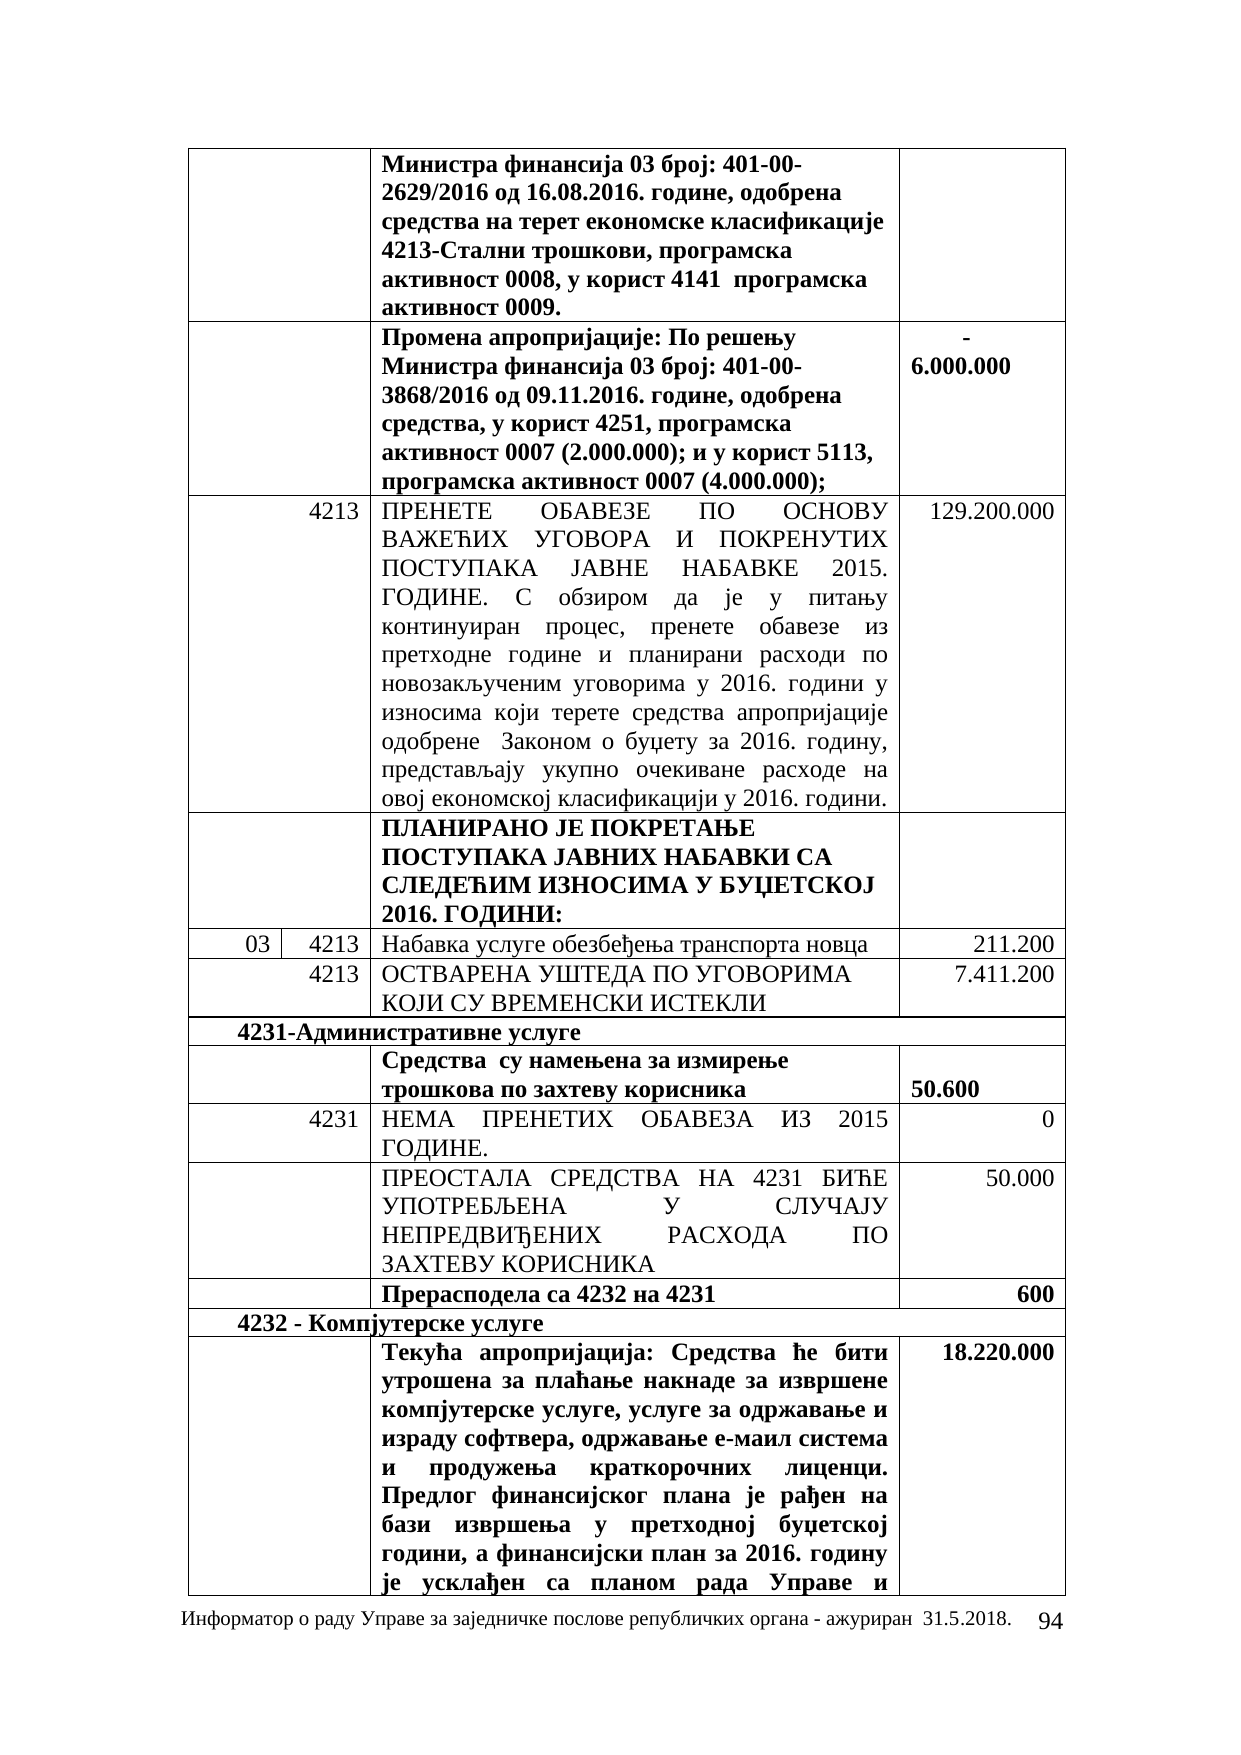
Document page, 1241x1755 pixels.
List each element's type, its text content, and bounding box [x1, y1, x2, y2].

table_cell 211.200 [900, 929, 1065, 958]
table_cell [189, 1163, 370, 1278]
table_cell ОСТВАРЕНА УШТЕДА ПО УГОВОРИМА КОЈИ СУ ВРЕМЕНСКИ ИСТЕКЛИ [371, 959, 899, 1016]
table_cell ПЛАНИРАНО ЈЕ ПОКРЕТАЊЕ ПОСТУПАКА ЈАВНИХ НАБАВКИ СА СЛЕДЕЋИМ ИЗНОСИМА У БУЏЕТСКОЈ 2016. ГОДИНИ: [371, 813, 899, 928]
table_cell Министра финансија 03 број: 401-00-2629/2016 од 16.08.2016. године, одобрена средства на терет економске класификације 4213-Стални трошкови, програмска активност 0008, у корист 4141 програмска активност 0009. [371, 149, 899, 321]
table_cell [189, 1337, 370, 1595]
table_cell Прерасподела са 4232 на 4231 [371, 1279, 899, 1307]
table_cell 600 [900, 1279, 1065, 1307]
table_cell 03 [189, 929, 281, 958]
table_cell [189, 1279, 370, 1307]
table_cell 50.600 [900, 1046, 1065, 1103]
table_cell 4232 - Компјутерске услуге [189, 1309, 1065, 1336]
table_cell 4213 [282, 929, 370, 958]
table_cell 4213 [189, 959, 370, 1016]
table_cell [189, 1046, 370, 1103]
table_cell 4213 [189, 496, 370, 812]
table_cell 129.200.000 [900, 496, 1065, 812]
table_cell ПРЕОСТАЛА СРЕДСТВА НА 4231 БИЋЕ УПОТРЕБЉЕНА У СЛУЧАЈУ НЕПРЕДВИЂЕНИХ РАСХОДА ПО ЗАХТЕВУ КОРИСНИКА [371, 1163, 899, 1278]
table_cell Средства су намењена за измирење трошкова по захтеву корисника [371, 1046, 899, 1103]
table_cell НЕМА ПРЕНЕТИХ ОБАВЕЗА ИЗ 2015 ГОДИНЕ. [371, 1104, 899, 1162]
table_cell 4231-Административне услуге [189, 1018, 1065, 1044]
table_cell [189, 149, 370, 321]
table_cell [189, 813, 370, 928]
table_cell ПРЕНЕТЕ ОБАВЕЗЕ ПО ОСНОВУ ВАЖЕЋИХ УГОВОРА И ПОКРЕНУТИХ ПОСТУПАКА ЈАВНЕ НАБАВКЕ 2015. ГОДИНЕ. С обзиром да је у питању континуиран процес, пренете обавезе из претходне године и планирани расходи по новозакљученим уговорима у 2016. години у износима који терете средства апропријације одобрене Законом о буџету за 2016. годину, представљају укупно очекиване расходе на овој економској класификацији у 2016. години. [371, 496, 899, 812]
table_cell 7.411.200 [900, 959, 1065, 1016]
table_cell Текућа апропријација: Средства ће бити утрошена за плаћање накнаде за извршене компјутерске услуге, услуге за одржавање и израду софтвера, одржавање е-маил система и продужења краткорочних лиценци. Предлог финансијског плана је рађен на бази извршења у претходној буџетској години, а финансијски план за 2016. годину је усклађен са планом рада Управе и [371, 1337, 899, 1595]
table_cell [189, 322, 370, 495]
table_cell [900, 149, 1065, 321]
table_cell Промена апропријације: По решењу Министра финансија 03 број: 401-00-3868/2016 од 09.11.2016. године, одобрена средства, у корист 4251, програмска активност 0007 (2.000.000); и у корист 5113, програмска активност 0007 (4.000.000); [371, 322, 899, 495]
table_cell Набавка услуге обезбеђења транспорта новца [371, 929, 899, 958]
table_cell 50.000 [900, 1163, 1065, 1278]
table_cell 0 [900, 1104, 1065, 1162]
table_cell 18.220.000 [900, 1337, 1065, 1595]
table_cell -6.000.000 [900, 322, 1065, 495]
table_cell [900, 813, 1065, 928]
table_cell 4231 [189, 1104, 370, 1162]
